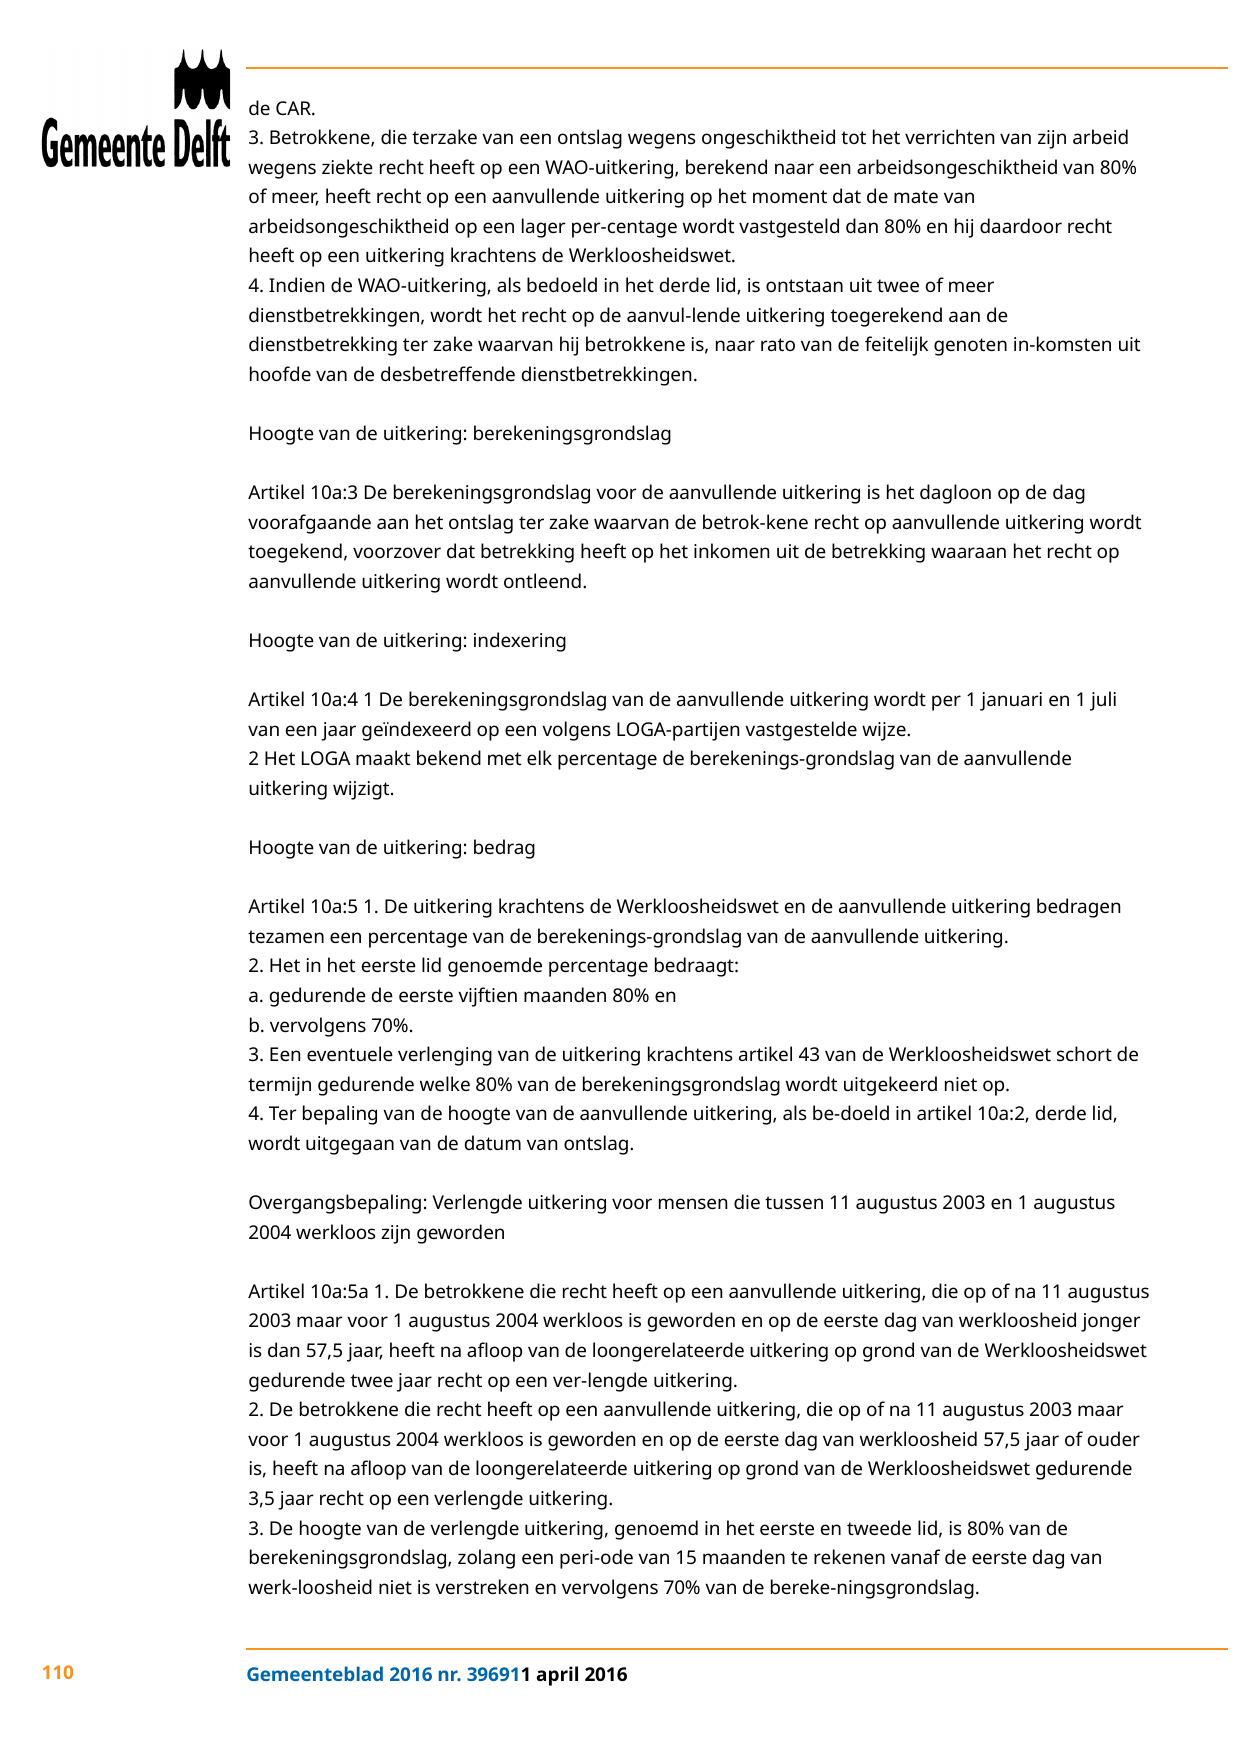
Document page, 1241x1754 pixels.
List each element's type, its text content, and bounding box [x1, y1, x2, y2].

text a. gedurende de eerste vijftien maanden 80% en [248, 982, 1152, 1008]
text Artikel 10a:5a 1. De betrokkene die recht heeft op een aanvullende uitkering, die op of na 11 augustus 2003 maar voor 1 augustus 2004 werkloos is geworden en op de eerste dag van werkloosheid jonger is dan 57,5 jaar, heeft na afloop van de loongerelateerde uitkering op grond van de Werkloosheidswet gedurende twee jaar recht op een ver-lengde uitkering. [248, 1278, 1152, 1393]
text Hoogte van de uitkering: indexering [248, 627, 1152, 653]
text Overgangsbepaling: Verlengde uitkering voor mensen die tussen 11 augustus 2003 en 1 augustus 2004 werkloos zijn geworden [248, 1189, 1152, 1245]
text de CAR. [248, 95, 1152, 121]
text 2. De betrokkene die recht heeft op een aanvullende uitkering, die op of na 11 augustus 2003 maar voor 1 augustus 2004 werkloos is geworden en op de eerste dag van werkloosheid 57,5 jaar of ouder is, heeft na afloop van de loongerelateerde uitkering op grond van de Werkloosheidswet gedurende 3,5 jaar recht op een verlengde uitkering. [248, 1396, 1152, 1511]
text b. vervolgens 70%. [248, 1012, 1152, 1038]
text Hoogte van de uitkering: berekeningsgrondslag [248, 420, 1152, 446]
text Artikel 10a:4 1 De berekeningsgrondslag van de aanvullende uitkering wordt per 1 januari en 1 juli van een jaar geïndexeerd op een volgens LOGA-partijen vastgestelde wijze. [248, 686, 1152, 742]
picture [41, 47, 231, 172]
text 2. Het in het eerste lid genoemde percentage bedraagt: [248, 953, 1152, 978]
text 3. Een eventuele verlenging van de uitkering krachtens artikel 43 van de Werkloosheidswet schort de termijn gedurende welke 80% van de berekeningsgrondslag wordt uitgekeerd niet op. [248, 1041, 1152, 1097]
text Artikel 10a:5 1. De uitkering krachtens de Werkloosheidswet en de aanvullende uitkering bedragen tezamen een percentage van de berekenings-grondslag van de aanvullende uitkering. [248, 893, 1152, 949]
text 3. De hoogte van de verlengde uitkering, genoemd in het eerste en tweede lid, is 80% van de berekeningsgrondslag, zolang een peri-ode van 15 maanden te rekenen vanaf de eerste dag van werk-loosheid niet is verstreken en vervolgens 70% van de bereke-ningsgrondslag. [248, 1515, 1152, 1600]
text Hoogte van de uitkering: bedrag [248, 834, 1152, 860]
text 2 Het LOGA maakt bekend met elk percentage de berekenings-grondslag van de aanvullende uitkering wijzigt. [248, 746, 1152, 801]
text 4. Indien de WAO-uitkering, als bedoeld in het derde lid, is ontstaan uit twee of meer dienstbetrekkingen, wordt het recht op de aanvul-lende uitkering toegerekend aan de dienstbetrekking ter zake waarvan hij betrokkene is, naar rato van de feitelijk genoten in-komsten uit hoofde van de desbetreffende dienstbetrekkingen. [248, 272, 1152, 387]
text 3. Betrokkene, die terzake van een ontslag wegens ongeschiktheid tot het verrichten van zijn arbeid wegens ziekte recht heeft op een WAO-uitkering, berekend naar een arbeidsongeschiktheid van 80% of meer, heeft recht op een aanvullende uitkering op het moment dat de mate van arbeidsongeschiktheid op een lager per-centage wordt vastgesteld dan 80% en hij daardoor recht heeft op een uitkering krachtens de Werkloosheidswet. [248, 124, 1152, 268]
text 4. Ter bepaling van de hoogte van de aanvullende uitkering, als be-doeld in artikel 10a:2, derde lid, wordt uitgegaan van de datum van ontslag. [248, 1101, 1152, 1156]
text Artikel 10a:3 De berekeningsgrondslag voor de aanvullende uitkering is het dagloon op de dag voorafgaande aan het ontslag ter zake waarvan de betrok-kene recht op aanvullende uitkering wordt toegekend, voorzover dat betrekking heeft op het inkomen uit de betrekking waaraan het recht op aanvullende uitkering wordt ontleend. [248, 479, 1152, 594]
